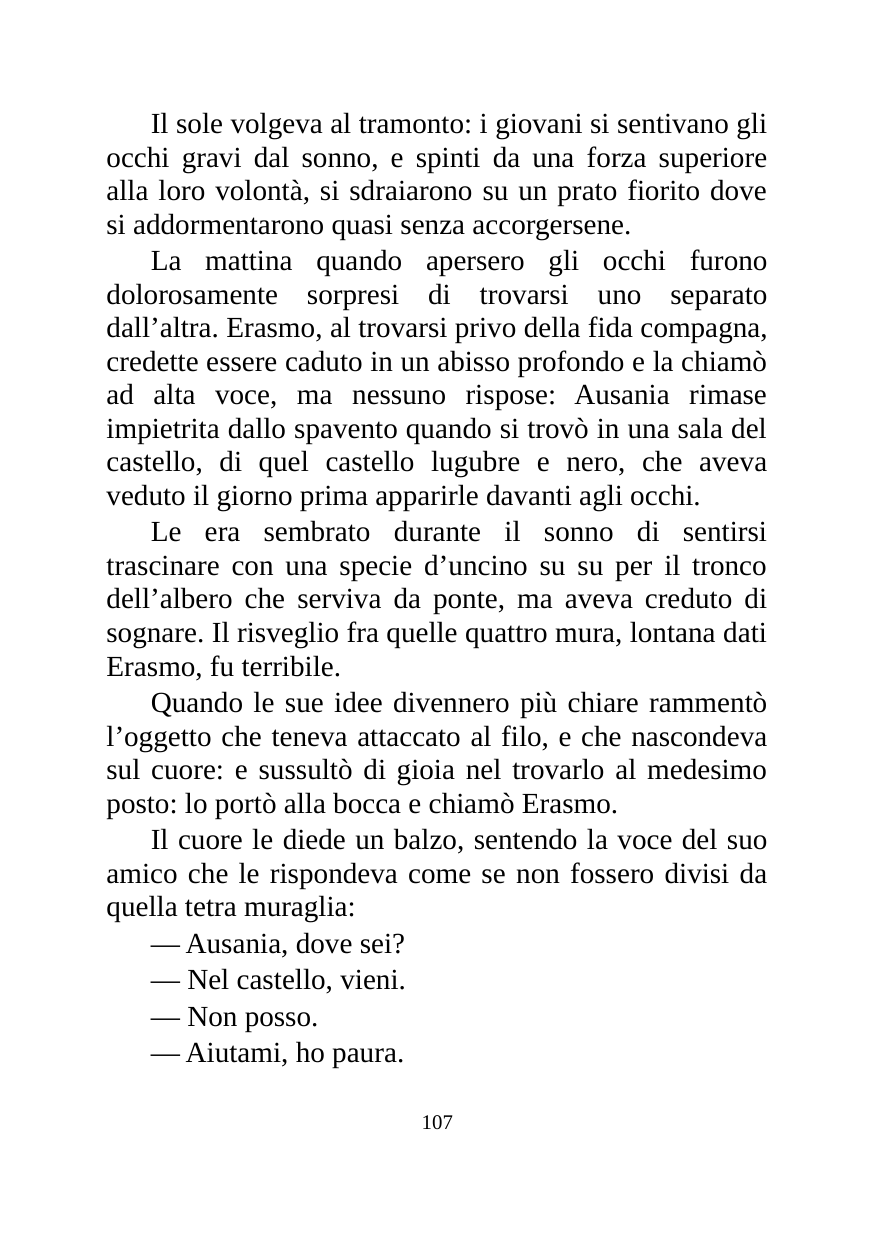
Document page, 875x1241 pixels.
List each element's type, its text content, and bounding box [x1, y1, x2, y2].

text Quando le sue idee divennero più chiare rammentò l’oggetto che teneva attaccato al filo, e che nascondeva sul cuore: e sussultò di gioia nel trovarlo al medesimo posto: lo portò alla bocca e chiamò Erasmo. [106, 685, 768, 819]
text — Non posso. [106, 999, 768, 1032]
text — Aiutami, ho paura. [106, 1035, 768, 1069]
text — Ausania, dove sei? [106, 926, 768, 959]
text Il cuore le diede un balzo, sentendo la voce del suo amico che le rispondeva come se non fossero divisi da quella tetra muraglia: [106, 822, 768, 923]
text — Nel castello, vieni. [106, 962, 768, 996]
text La mattina quando apersero gli occhi furono dolorosamente sorpresi di trovarsi uno separato dall’altra. Erasmo, al trovarsi privo della fida compagna, credette essere caduto in un abisso profondo e la chiamò ad alta voce, ma nessuno rispose: Ausania rimase impietrita dallo spavento quando si trovò in una sala del castello, di quel castello lugubre e nero, che aveva veduto il giorno prima apparirle davanti agli occhi. [106, 243, 768, 512]
text Il sole volgeva al tramonto: i giovani si sentivano gli occhi gravi dal sonno, e spinti da una forza superiore alla loro volontà, si sdraiarono su un prato fiorito dove si addormentarono quasi senza accorgersene. [106, 106, 768, 240]
text Le era sembrato durante il sonno di sentirsi trascinare con una specie d’uncino su su per il tronco dell’albero che serviva da ponte, ma aveva creduto di sognare. Il risveglio fra quelle quattro mura, lontana dati Erasmo, fu terribile. [106, 514, 768, 682]
